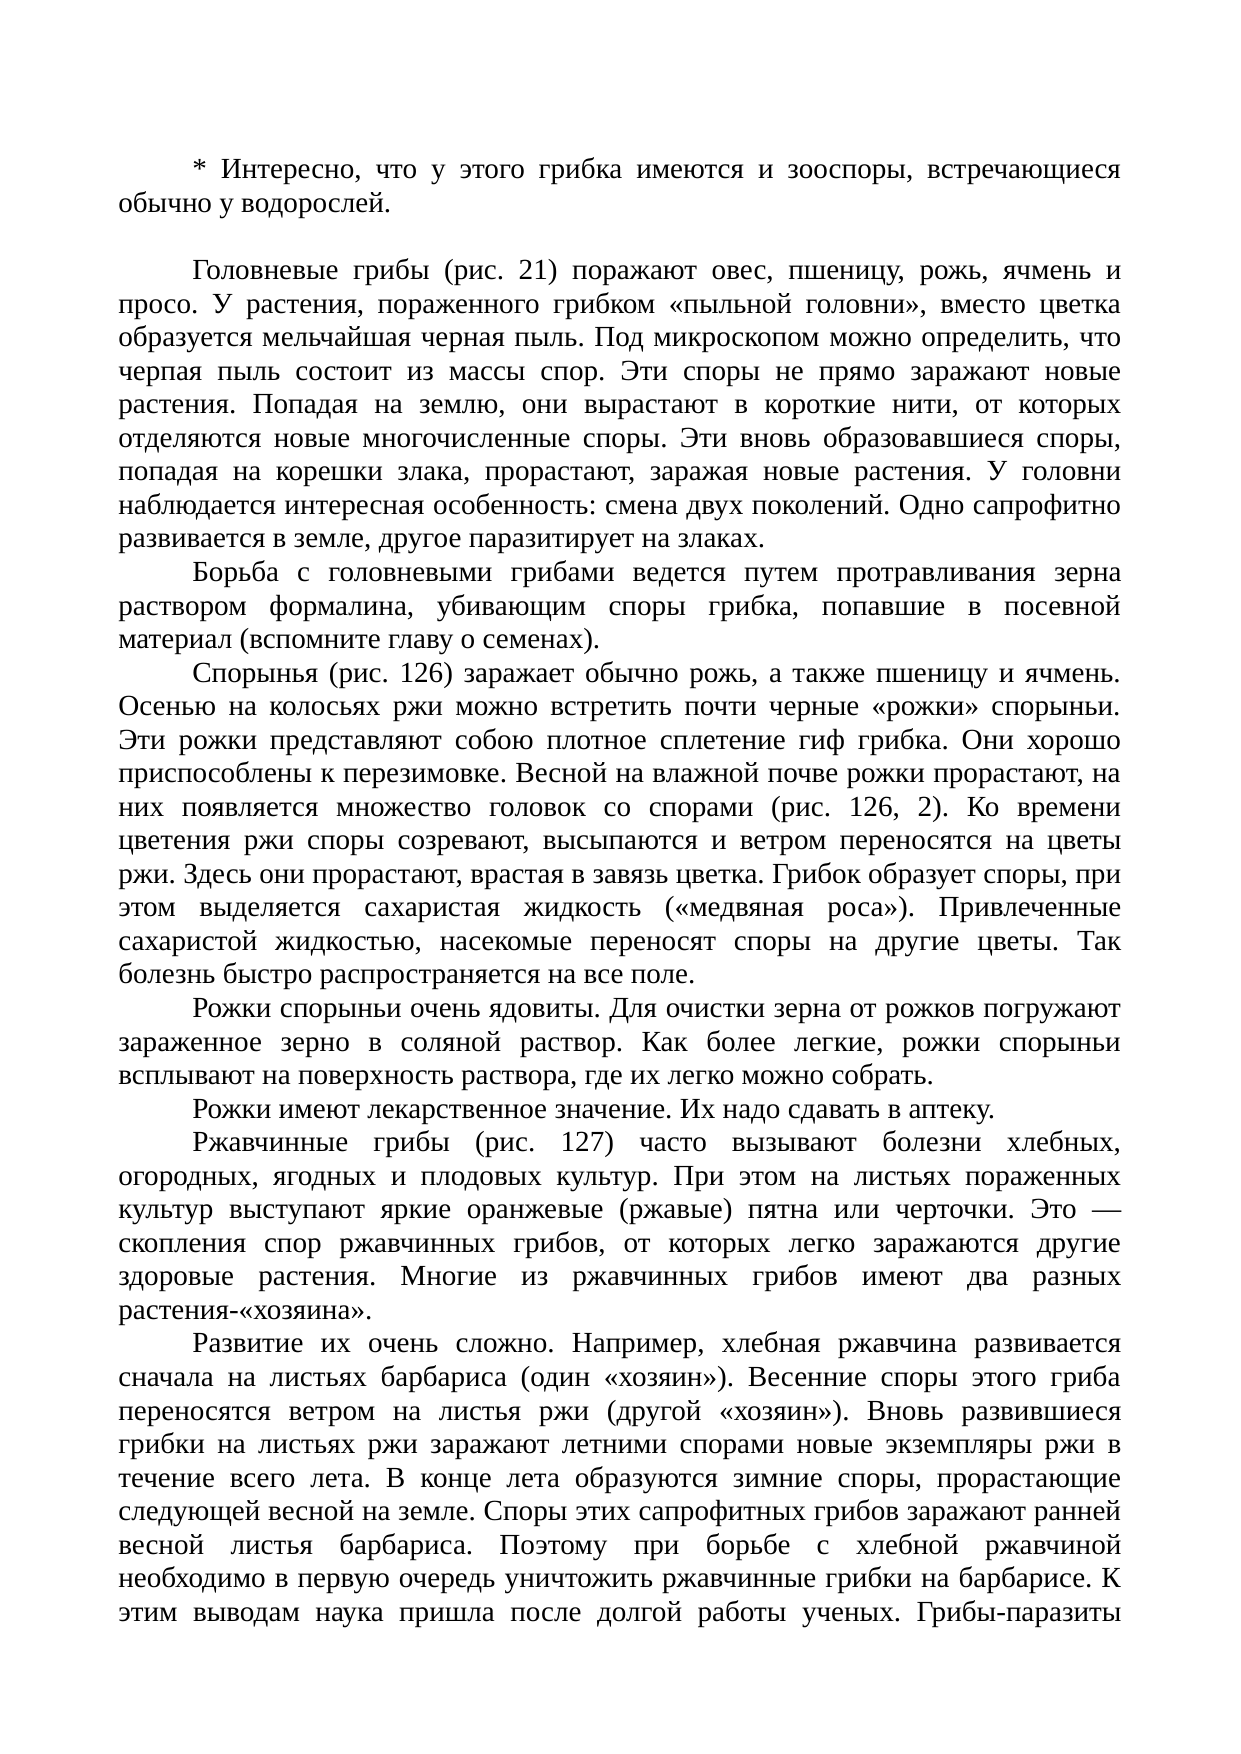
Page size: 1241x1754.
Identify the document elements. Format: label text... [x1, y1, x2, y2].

text Ржавчинные грибы (рис. 127) часто вызывают болезни хлебных, огородных, ягодных и плодовых культур. При этом на листьях пораженных культур выступают яркие оранжевые (ржавые) пятна или черточки. Это — скопления спор ржавчинных грибов, от которых легко заражаются другие здоровые растения. Многие из ржавчинных грибов имеют два разных растения-«хозяина». [118, 1124, 1122, 1326]
text Головневые грибы (рис. 21) поражают овес, пшеницу, рожь, ячмень и просо. У растения, пораженного грибком «пыльной головни», вместо цветка образуется мельчайшая черная пыль. Под микроскопом можно определить, что черпая пыль состоит из массы спор. Эти споры не прямо заражают новые растения. Попадая на землю, они вырастают в короткие нити, от которых отделяются новые многочисленные споры. Эти вновь образовавшиеся споры, попадая на корешки злака, прорастают, заражая новые растения. У головни наблюдается интересная особенность: смена двух поколений. Одно сапрофитно развивается в земле, другое паразитирует на злаках. [118, 252, 1122, 554]
text Рожки имеют лекарственное значение. Их надо сдавать в аптеку. [118, 1091, 1122, 1124]
text Спорынья (рис. 126) заражает обычно рожь, а также пшеницу и ячмень. Осенью на колосьях ржи можно встретить почти черные «рожки» спорыньи. Эти рожки представляют собою плотное сплетение гиф грибка. Они хорошо приспособлены к перезимовке. Весной на влажной почве рожки прорастают, на них появляется множество головок со спорами (рис. 126, 2). Ко времени цветения ржи споры созревают, высыпаются и ветром переносятся на цветы ржи. Здесь они прорастают, врастая в завязь цветка. Грибок образует споры, при этом выделяется сахаристая жидкость («медвяная роса»). Привлеченные сахаристой жидкостью, насекомые переносят споры на другие цветы. Так болезнь быстро распространяется на все поле. [118, 655, 1122, 990]
text Развитие их очень сложно. Например, хлебная ржавчина развивается сначала на листьях барбариса (один «хозяин»). Весенние споры этого гриба переносятся ветром на листья ржи (другой «хозяин»). Вновь развившиеся грибки на листьях ржи заражают летними спорами новые экземпляры ржи в течение всего лета. В конце лета образуются зимние споры, прорастающие следующей весной на земле. Споры этих сапрофитных грибов заражают ранней весной листья барбариса. Поэтому при борьбе с хлебной ржавчиной необходимо в первую очередь уничтожить ржавчинные грибки на барбарисе. К этим выводам наука пришла после долгой работы ученых. Грибы-паразиты [118, 1326, 1122, 1627]
text Рожки спорыньи очень ядовиты. Для очистки зерна от рожков погружают зараженное зерно в соляной раствор. Как более легкие, рожки спорыньи всплывают на поверхность раствора, где их легко можно собрать. [118, 990, 1122, 1091]
text Борьба с головневыми грибами ведется путем протравливания зерна раствором формалина, убивающим споры грибка, попавшие в посевной материал (вспомните главу о семенах). [118, 554, 1122, 655]
text * Интересно, что у этого грибка имеются и зооспоры, встречающиеся обычно у водорослей. [118, 152, 1122, 219]
